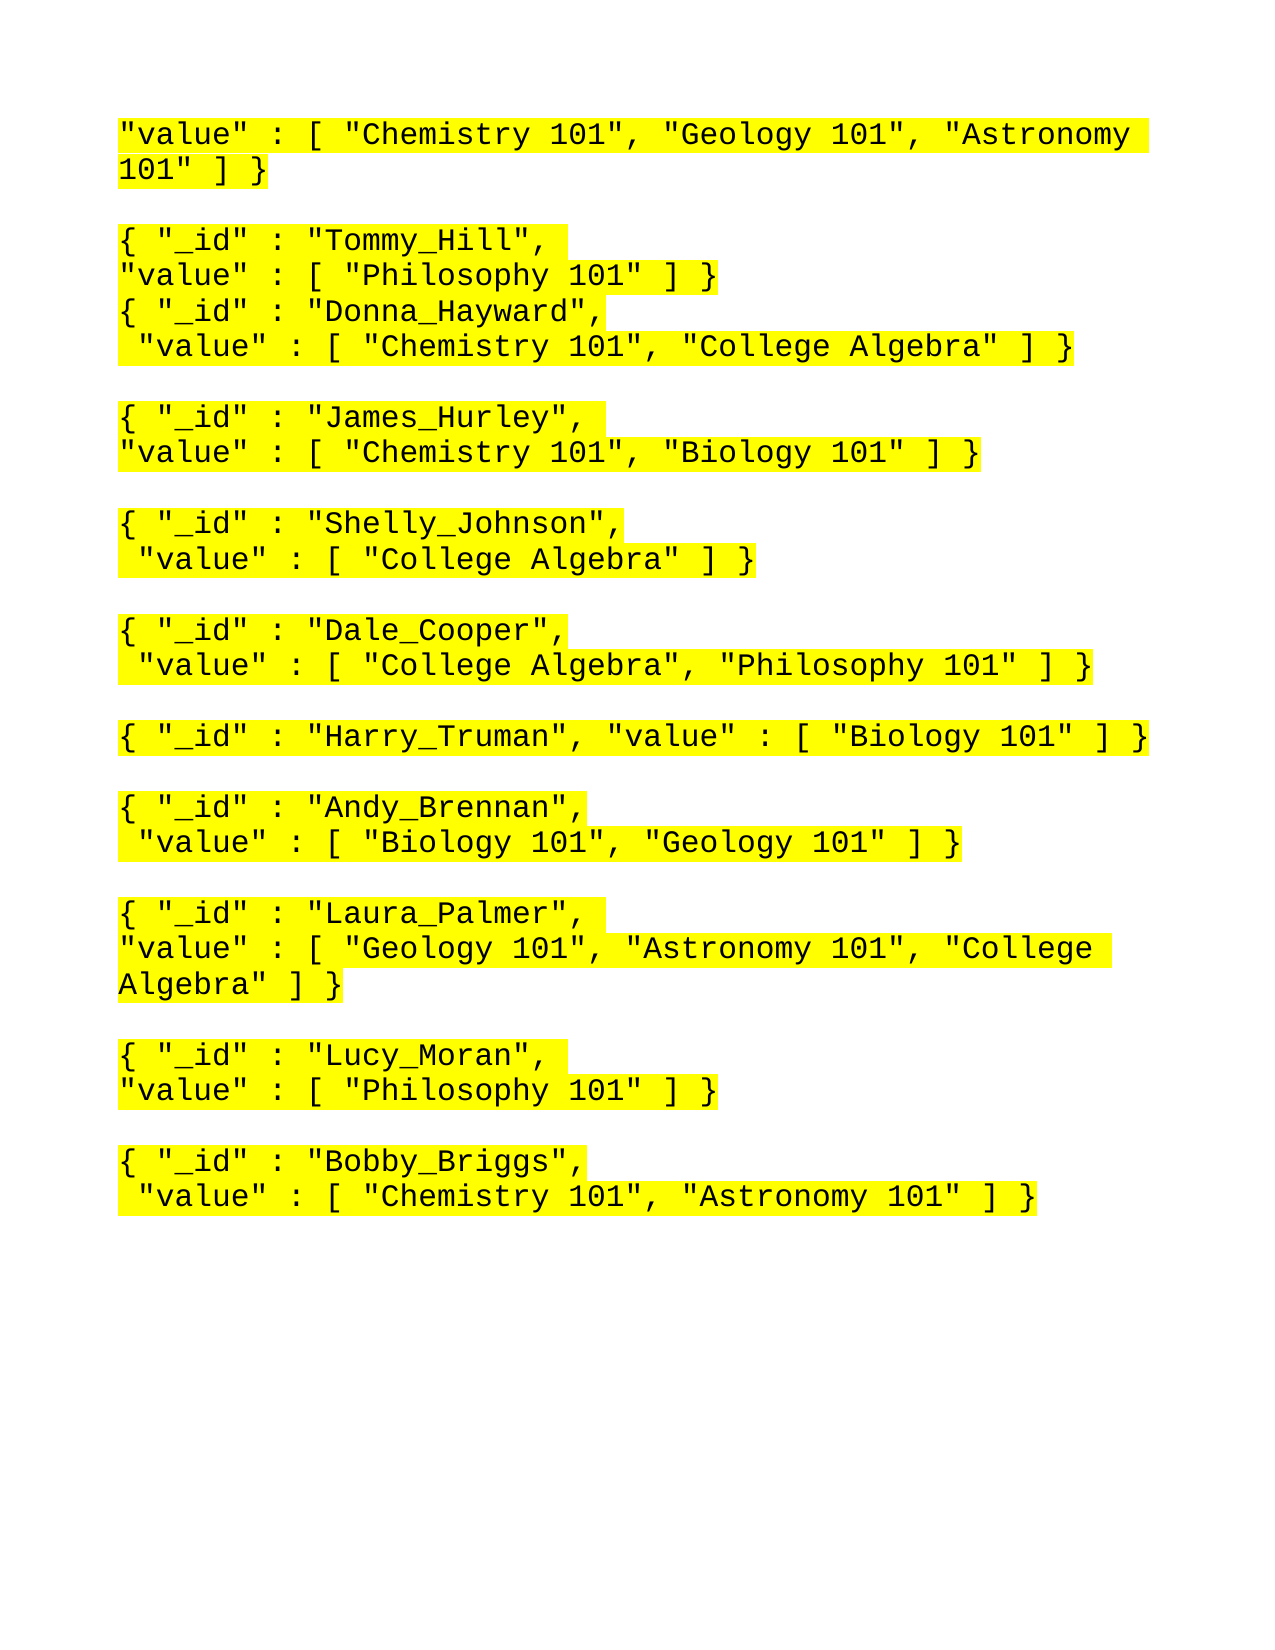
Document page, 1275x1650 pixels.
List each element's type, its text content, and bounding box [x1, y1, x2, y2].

text "value" : [ "College Algebra" ] } [118, 543, 1157, 578]
text "value" : [ "Chemistry 101", "College Algebra" ] } [118, 331, 1157, 366]
text { "_id" : "Lucy_Moran", [118, 1039, 1157, 1074]
text { "_id" : "Tommy_Hill", [118, 224, 1157, 260]
text { "_id" : "Dale_Cooper", [118, 614, 1157, 649]
text "value" : [ "Geology 101", "Astronomy 101", "College Algebra" ] } [118, 933, 1157, 1003]
text "value" : [ "College Algebra", "Philosophy 101" ] } [118, 649, 1157, 685]
text { "_id" : "Donna_Hayward", [118, 295, 1157, 331]
text { "_id" : "Andy_Brennan", [118, 791, 1157, 826]
text "value" : [ "Chemistry 101", "Biology 101" ] } [118, 437, 1157, 472]
text "value" : [ "Chemistry 101", "Astronomy 101" ] } [118, 1181, 1157, 1216]
text "value" : [ "Philosophy 101" ] } [118, 1074, 1157, 1110]
text "value" : [ "Chemistry 101", "Geology 101", "Astronomy 101" ] } [118, 118, 1157, 189]
text { "_id" : "Bobby_Briggs", [118, 1145, 1157, 1181]
text { "_id" : "Laura_Palmer", [118, 897, 1157, 933]
text "value" : [ "Philosophy 101" ] } [118, 260, 1157, 295]
text "value" : [ "Biology 101", "Geology 101" ] } [118, 826, 1157, 862]
text { "_id" : "James_Hurley", [118, 401, 1157, 437]
text { "_id" : "Harry_Truman", "value" : [ "Biology 101" ] } [118, 720, 1157, 756]
text { "_id" : "Shelly_Johnson", [118, 508, 1157, 543]
